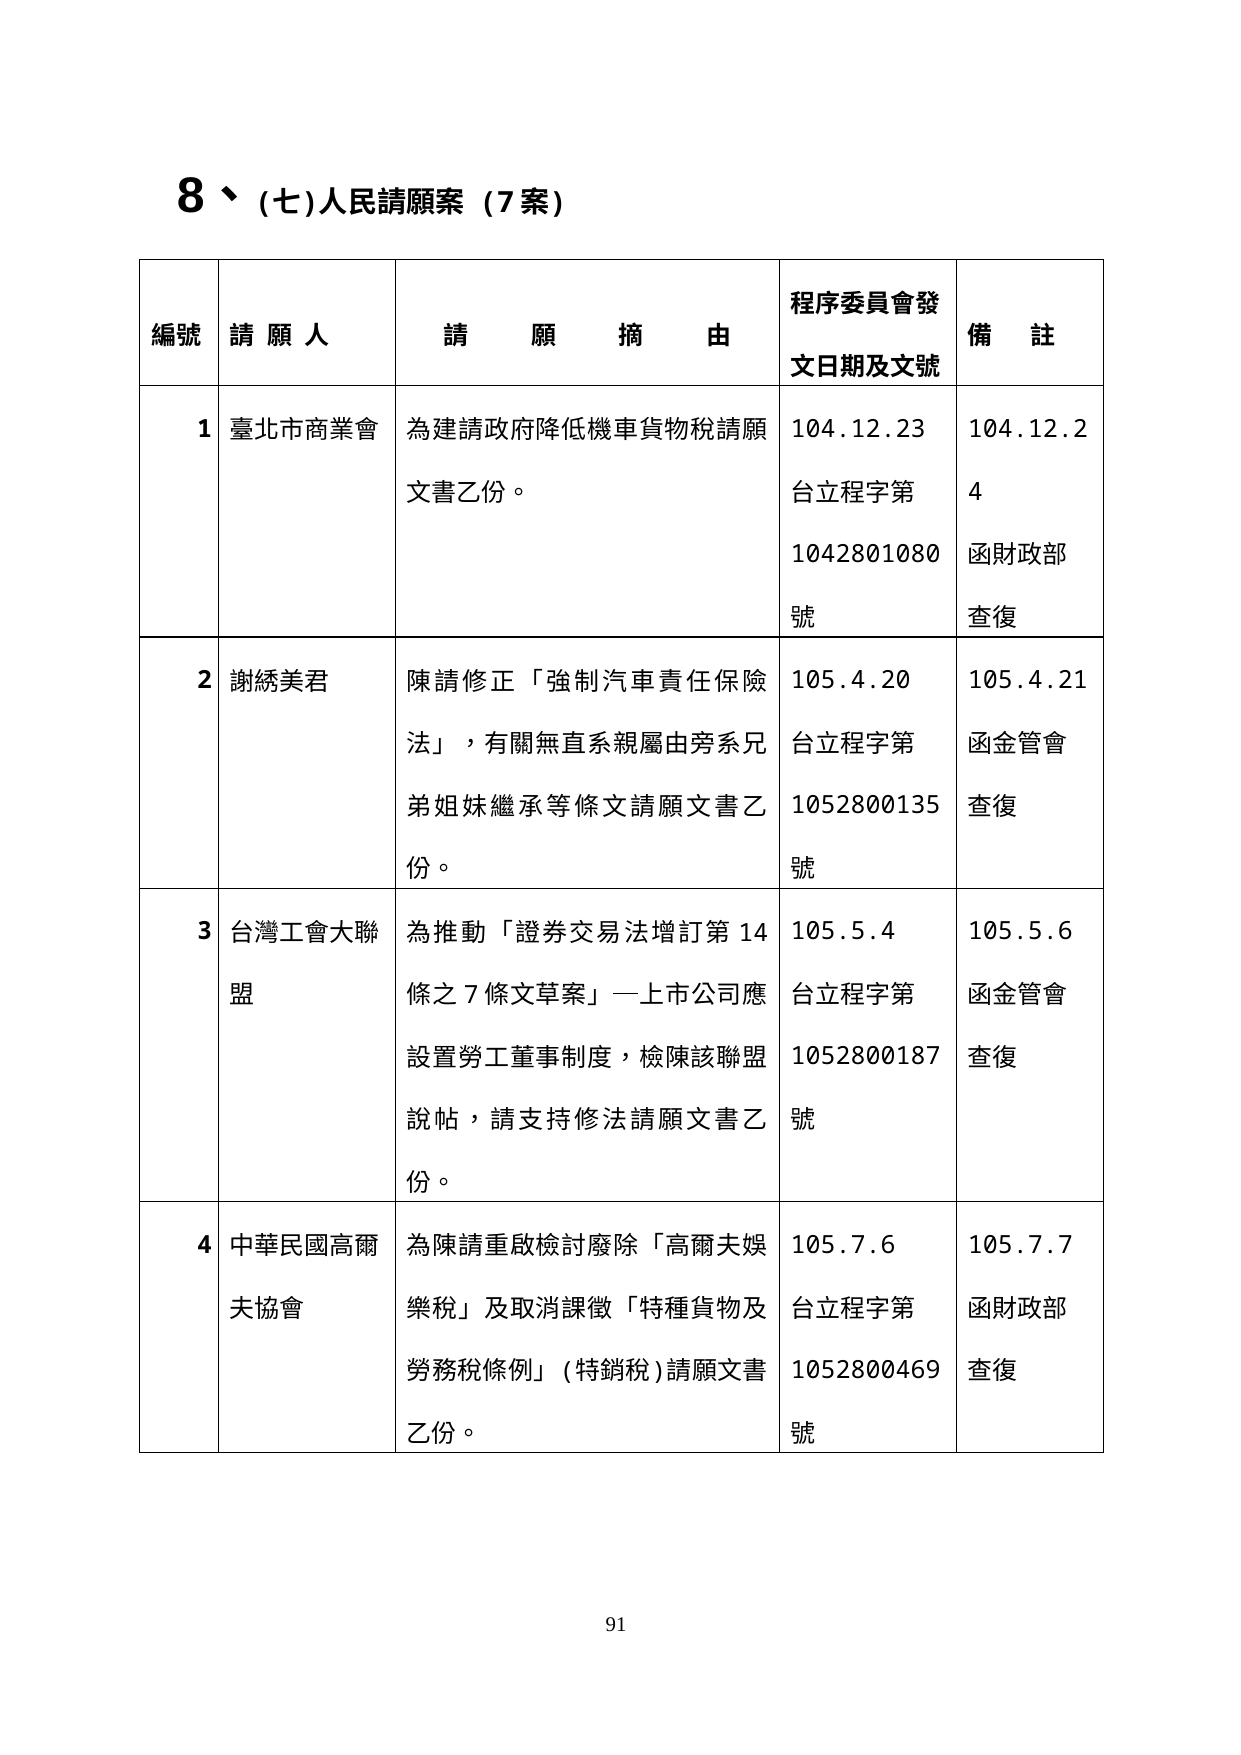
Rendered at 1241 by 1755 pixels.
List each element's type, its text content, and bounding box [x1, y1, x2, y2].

subtitle (七)人民請願案 (7案) [133, 117, 1098, 242]
table_cell [140, 638, 218, 887]
table_cell 為推動「證券交易法增訂第14條之7條文草案」─上市公司應設置勞工董事制度，檢陳該聯盟說帖，請支持修法請願文書乙份。 [396, 889, 779, 1201]
table_cell [140, 1202, 218, 1452]
table_header 請 願 人 [219, 260, 395, 385]
table_cell 中華民國高爾夫協會 [219, 1202, 395, 1452]
table_cell 105.4.20 台立程字第 1052800135號 [780, 638, 956, 887]
table_cell 105.5.6 函金管會 查復 [957, 889, 1103, 1201]
table_header 備 註 [957, 260, 1103, 385]
table_header 請 願 摘 由 [396, 260, 779, 385]
table_cell 為陳請重啟檢討廢除「高爾夫娛樂稅」及取消課徵「特種貨物及勞務稅條例」(特銷稅)請願文書乙份。 [396, 1202, 779, 1452]
table_cell 105.7.6 台立程字第 1052800469號 [780, 1202, 956, 1452]
table_cell 陳請修正「強制汽車責任保險法」，有關無直系親屬由旁系兄弟姐妹繼承等條文請願文書乙份。 [396, 638, 779, 887]
table_cell 謝綉美君 [219, 638, 395, 887]
table_cell 臺北市商業會 [219, 386, 395, 636]
table_header 程序委員會發文日期及文號 [780, 260, 956, 385]
table_cell 105.5.4 台立程字第 1052800187號 [780, 889, 956, 1201]
table_cell 104.12.24 函財政部 查復 [957, 386, 1103, 636]
table_cell 台灣工會大聯盟 [219, 889, 395, 1201]
table_cell 104.12.23 台立程字第1042801080號 [780, 386, 956, 636]
table_header 編號 [140, 260, 218, 385]
table_cell [140, 889, 218, 1201]
table_cell [140, 386, 218, 636]
table_cell 105.7.7 函財政部 查復 [957, 1202, 1103, 1452]
table_cell 為建請政府降低機車貨物稅請願文書乙份。 [396, 386, 779, 636]
table_cell 105.4.21 函金管會 查復 [957, 638, 1103, 887]
